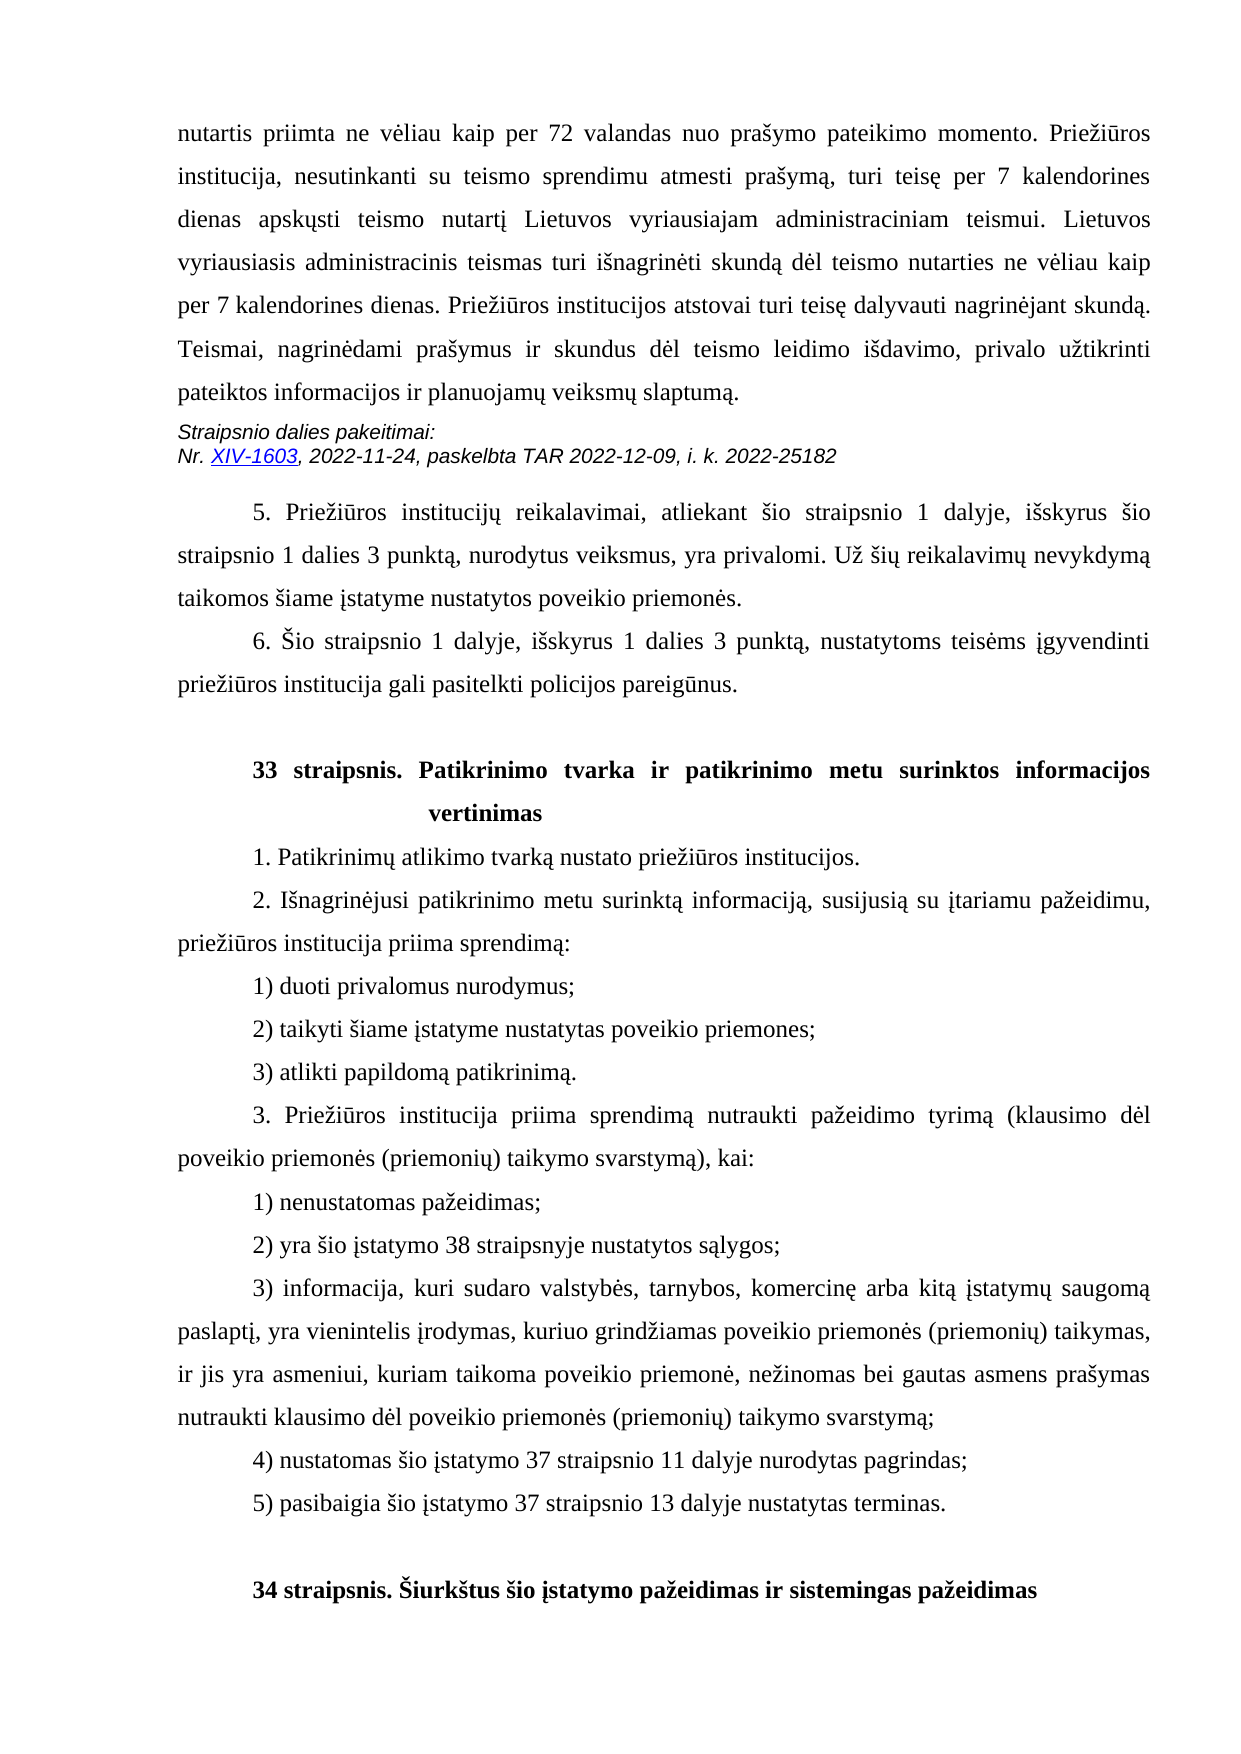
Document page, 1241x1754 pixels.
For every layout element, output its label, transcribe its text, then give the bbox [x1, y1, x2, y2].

text 6. Šio straipsnio 1 dalyje, išskyrus 1 dalies 3 punktą, nustatytoms teisėms įgyvendinti priežiūros institucija gali pasitelkti policijos pareigūnus. [177, 626, 1152, 698]
text Nr. XIV-1603, 2022-11-24, paskelbta TAR 2022-12-09, i. k. 2022-25182 [177, 444, 1152, 468]
text 2) taikyti šiame įstatyme nustatytas poveikio priemones; [177, 1014, 1152, 1043]
text 33 straipsnis. Patikrinimo tvarka ir patikrinimo metu surinktos informacijos vertinimas [252, 755, 1152, 827]
text 5) pasibaigia šio įstatymo 37 straipsnio 13 dalyje nustatytas terminas. [177, 1488, 1152, 1517]
text Straipsnio dalies pakeitimai: [177, 420, 1152, 444]
text 2. Išnagrinėjusi patikrinimo metu surinktą informaciją, susijusią su įtariamu pažeidimu, priežiūros institucija priima sprendimą: [177, 885, 1152, 957]
text 2) yra šio įstatymo 38 straipsnyje nustatytos sąlygos; [177, 1230, 1152, 1258]
text 1) duoti privalomus nurodymus; [177, 971, 1152, 1000]
text 4) nustatomas šio įstatymo 37 straipsnio 11 dalyje nurodytas pagrindas; [177, 1445, 1152, 1474]
text 3. Priežiūros institucija priima sprendimą nutraukti pažeidimo tyrimą (klausimo dėl poveikio priemonės (priemonių) taikymo svarstymą), kai: [177, 1100, 1152, 1172]
text 1. Patikrinimų atlikimo tvarką nustato priežiūros institucijos. [177, 842, 1152, 870]
text 3) atlikti papildomą patikrinimą. [177, 1057, 1152, 1086]
text nutartis priimta ne vėliau kaip per 72 valandas nuo prašymo pateikimo momento. Priežiūros institucija, nesutinkanti su teismo sprendimu atmesti prašymą, turi teisę per 7 kalendorines dienas apskųsti teismo nutartį Lietuvos vyriausiajam administraciniam teismui. Lietuvos vyriausiasis administracinis teismas turi išnagrinėti skundą dėl teismo nutarties ne vėliau kaip per 7 kalendorines dienas. Priežiūros institucijos atstovai turi teisę dalyvauti nagrinėjant skundą. Teismai, nagrinėdami prašymus ir skundus dėl teismo leidimo išdavimo, privalo užtikrinti pateiktos informacijos ir planuojamų veiksmų slaptumą. [177, 118, 1152, 406]
text 34 straipsnis. Šiurkštus šio įstatymo pažeidimas ir sistemingas pažeidimas [177, 1575, 1152, 1603]
text 1) nenustatomas pažeidimas; [177, 1187, 1152, 1215]
text 3) informacija, kuri sudaro valstybės, tarnybos, komercinę arba kitą įstatymų saugomą paslaptį, yra vienintelis įrodymas, kuriuo grindžiamas poveikio priemonės (priemonių) taikymas, ir jis yra asmeniui, kuriam taikoma poveikio priemonė, nežinomas bei gautas asmens prašymas nutraukti klausimo dėl poveikio priemonės (priemonių) taikymo svarstymą; [177, 1273, 1152, 1431]
text 5. Priežiūros institucijų reikalavimai, atliekant šio straipsnio 1 dalyje, išskyrus šio straipsnio 1 dalies 3 punktą, nurodytus veiksmus, yra privalomi. Už šių reikalavimų nevykdymą taikomos šiame įstatyme nustatytos poveikio priemonės. [177, 497, 1152, 612]
